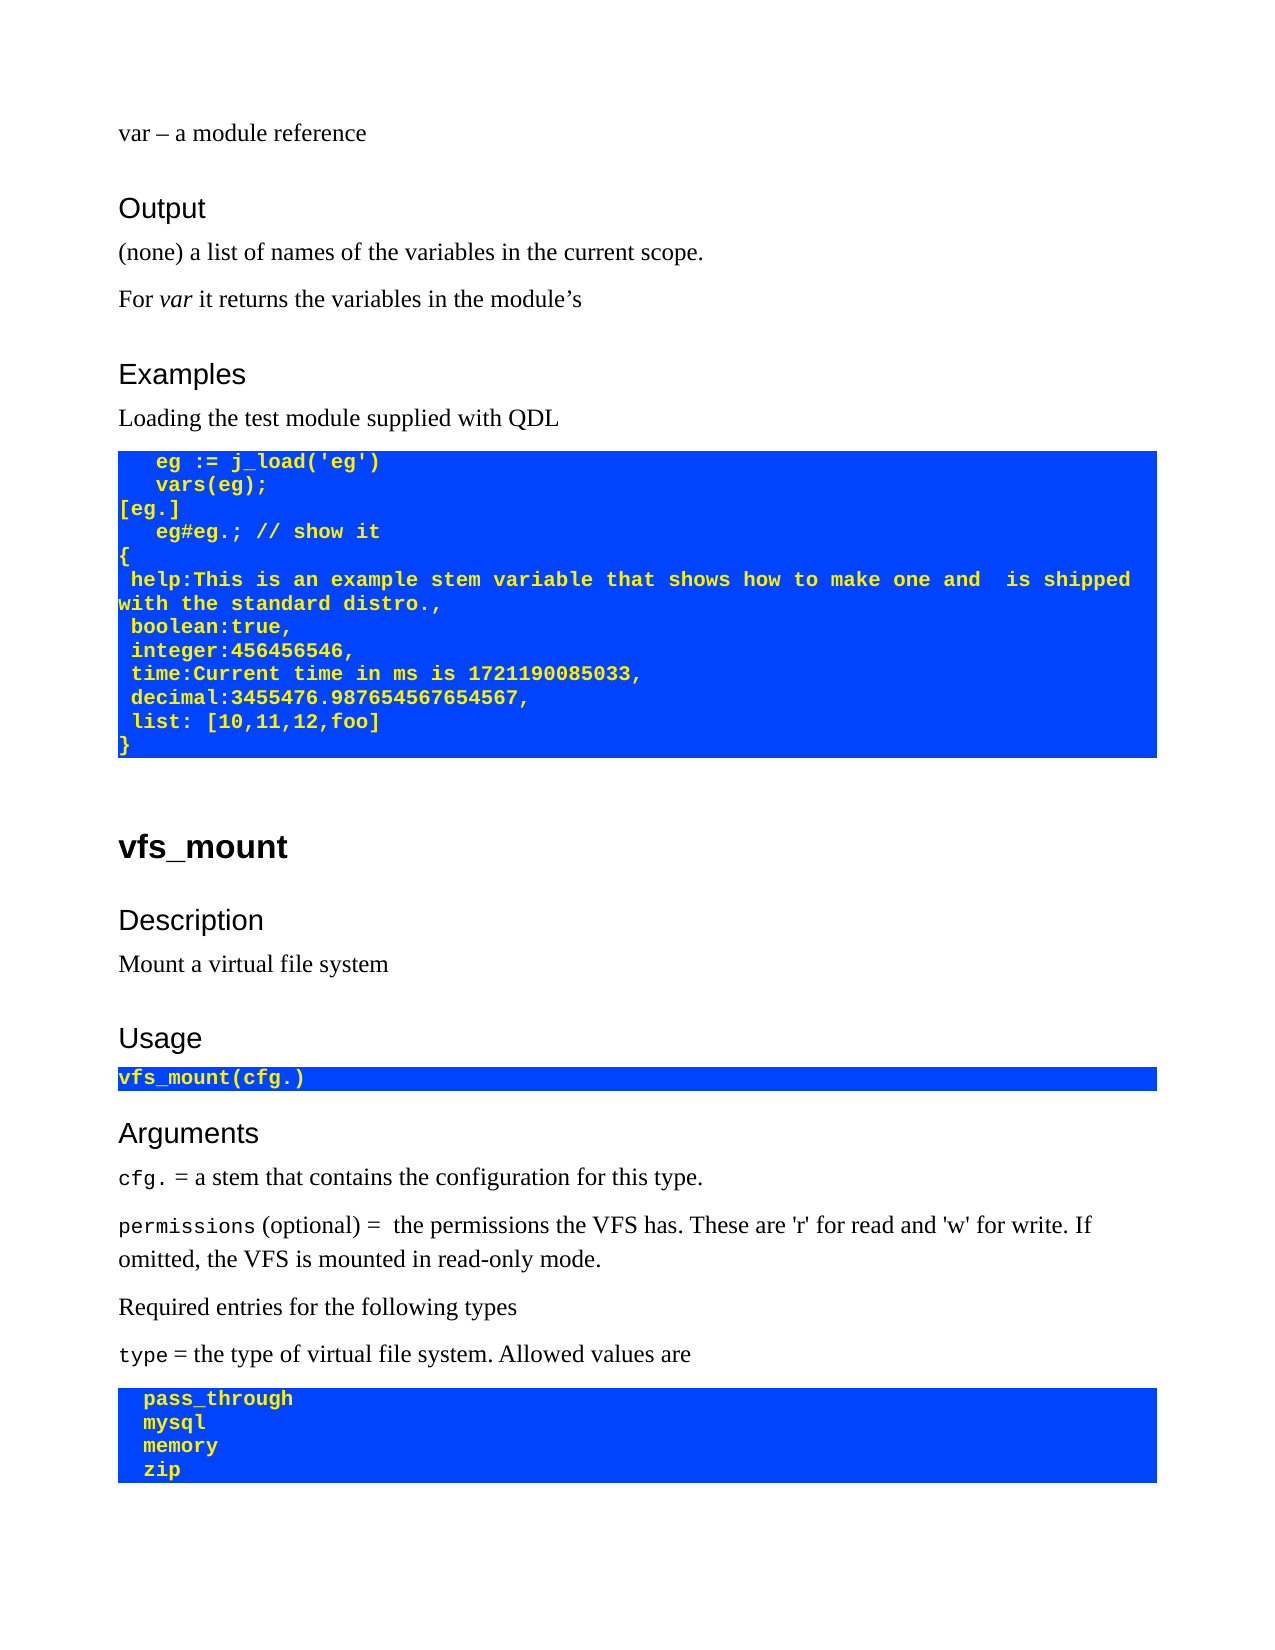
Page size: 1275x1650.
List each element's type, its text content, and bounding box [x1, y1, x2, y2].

text cfg. = a stem that contains the configuration for this type. [118, 1162, 1157, 1192]
text memory [118, 1435, 1157, 1459]
text type = the type of virtual file system. Allowed values are [118, 1339, 1157, 1369]
text Required entries for the following types [118, 1292, 1157, 1321]
text time:Current time in ms is 1721190085033, [118, 663, 1157, 687]
subtitle Output [118, 191, 1157, 224]
subtitle Examples [118, 357, 1157, 391]
subtitle Arguments [118, 1116, 1157, 1149]
text pass_through [118, 1388, 1157, 1412]
text help:This is an example stem variable that shows how to make one and is shipped with the standard distro., [118, 569, 1157, 616]
text var – a module reference [118, 118, 1157, 147]
subtitle vfs_mount [118, 826, 1157, 865]
text decimal:3455476.987654567654567, [118, 687, 1157, 711]
text Mount a virtual file system [118, 949, 1157, 977]
subtitle Description [118, 903, 1157, 936]
text permissions (optional) = the permissions the VFS has. These are 'r' for read and 'w' for write. If omitted, the VFS is mounted in read-only mode. [118, 1211, 1157, 1273]
text } [118, 734, 1157, 758]
text eg := j_load('eg') [118, 451, 1157, 474]
text integer:456456546, [118, 640, 1157, 663]
text [eg.] [118, 498, 1157, 522]
text { [118, 545, 1157, 569]
text mysql [118, 1412, 1157, 1435]
text zip [118, 1459, 1157, 1483]
text vars(eg); [118, 474, 1157, 498]
text list: [10,11,12,foo] [118, 711, 1157, 734]
text eg#eg.; // show it [118, 522, 1157, 545]
text (none) a list of names of the variables in the current scope. [118, 237, 1157, 266]
subtitle Usage [118, 1021, 1157, 1055]
text vfs_mount(cfg.) [118, 1067, 1157, 1091]
text boolean:true, [118, 616, 1157, 640]
text Loading the test module supplied with QDL [118, 403, 1157, 432]
text For var it returns the variables in the module’s [118, 284, 1157, 313]
